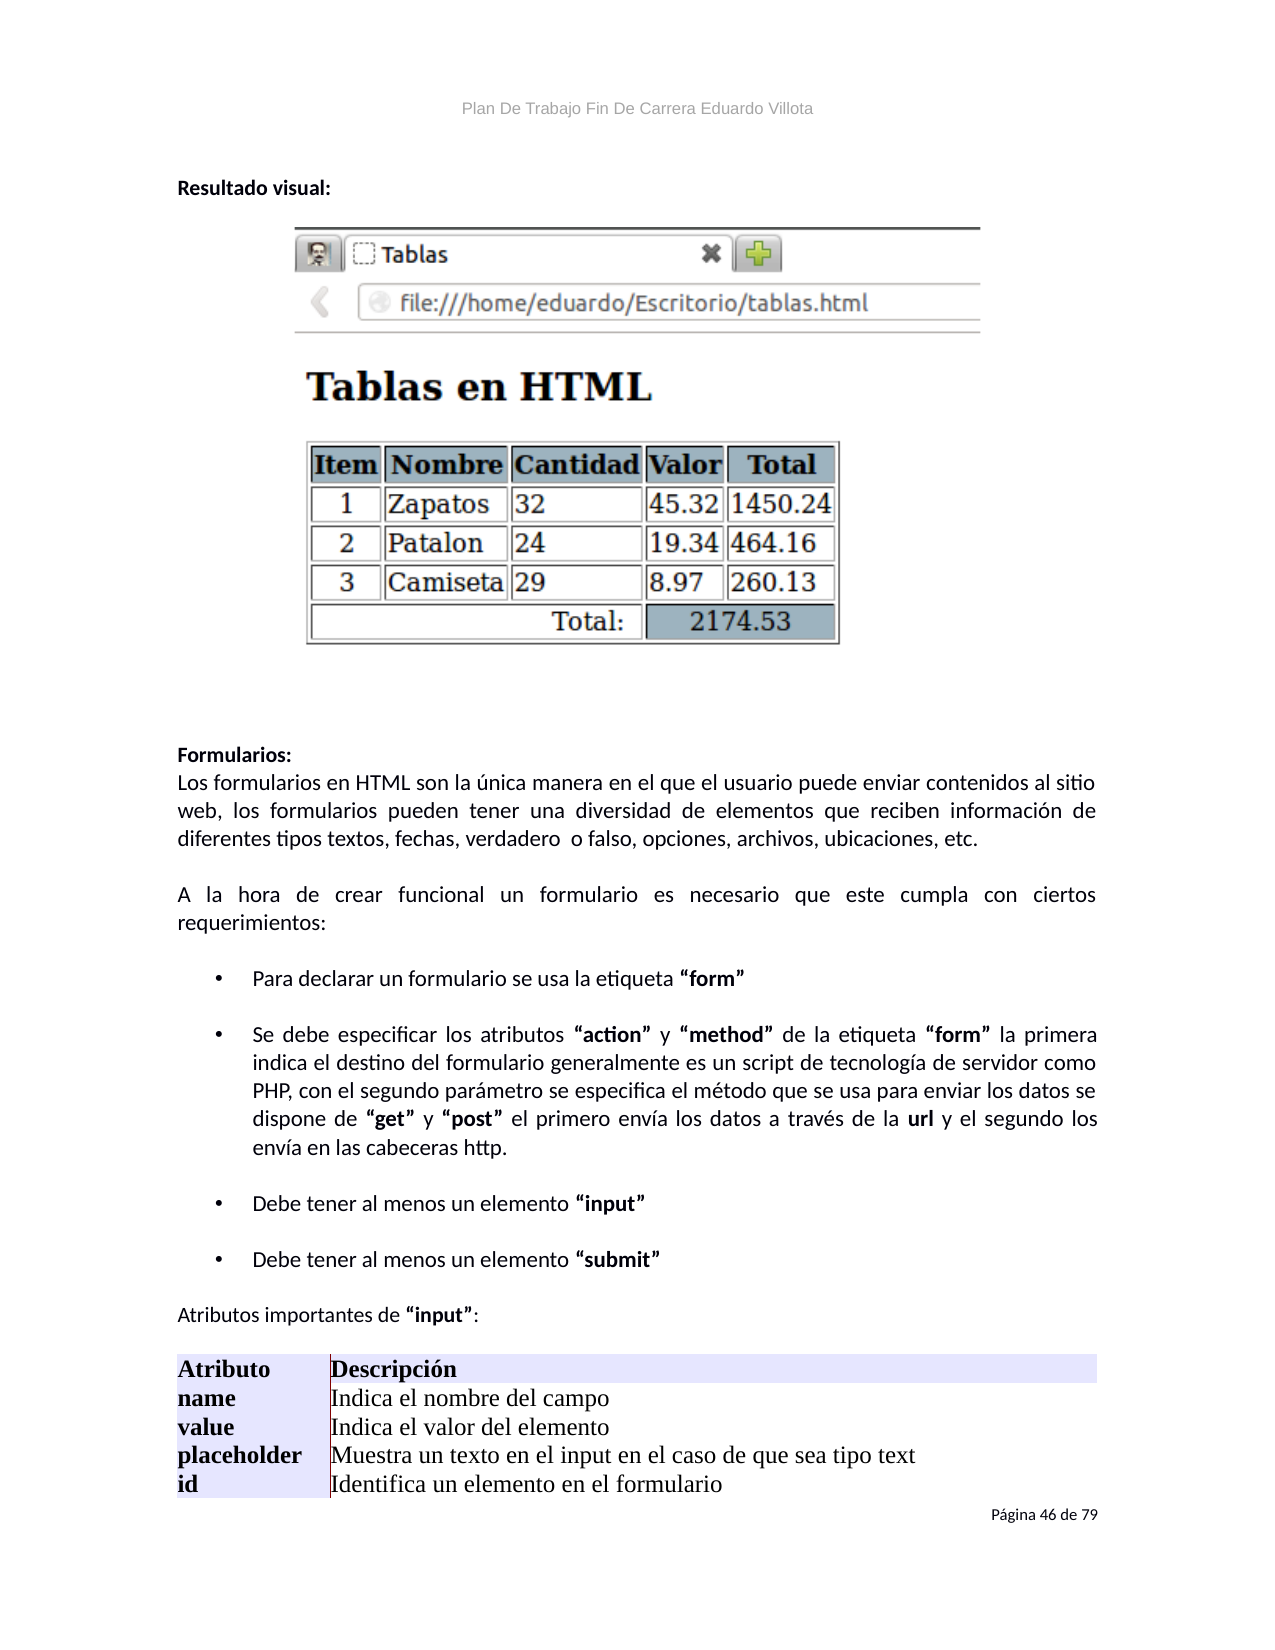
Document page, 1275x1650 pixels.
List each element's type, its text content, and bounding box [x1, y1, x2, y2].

table_cell Indica el valor del elemento [331, 1412, 1097, 1440]
table_header Descripción [331, 1354, 1097, 1383]
picture [294, 227, 981, 687]
list Para declarar un formulario se usa la etiqueta “form” [215, 964, 1098, 992]
text Atributos importantes de “input”: [177, 1301, 1098, 1327]
table_cell Muestra un texto en el input en el caso de que sea tipo text [331, 1440, 1097, 1469]
list Debe tener al menos un elemento “input” [215, 1189, 1098, 1217]
text Resultado visual: [177, 174, 1098, 201]
table_cell Identifica un elemento en el formulario [331, 1469, 1097, 1498]
table_cell id [177, 1469, 330, 1498]
text Los formularios en HTML son la única manera en el que el usuario puede enviar contenidos al sitio web, los formularios pueden tener una diversidad de elementos que reciben información de diferentes tipos textos, fechas, verdadero o falso, opciones, archivos, ubicaciones, etc. [177, 768, 1098, 852]
table_cell Indica el nombre del campo [331, 1383, 1097, 1412]
list Debe tener al menos un elemento “submit” [215, 1245, 1098, 1273]
table_header Atributo [177, 1354, 330, 1383]
table_cell placeholder [177, 1440, 330, 1469]
list Se debe especificar los atributos “action” y “method” de la etiqueta “form” la primera indica el destino del formulario generalmente es un script de tecnología de servidor como PHP, con el segundo parámetro se especifica el método que se usa para enviar los datos se dispone de “get” y “post” el primero envía los datos a través de la url y el segundo los envía en las cabeceras http. [215, 1021, 1098, 1161]
table_cell value [177, 1412, 330, 1440]
text Formularios: [177, 742, 1098, 768]
table_cell name [177, 1383, 330, 1412]
text A la hora de crear funcional un formulario es necesario que este cumpla con ciertos requerimientos: [177, 880, 1098, 936]
